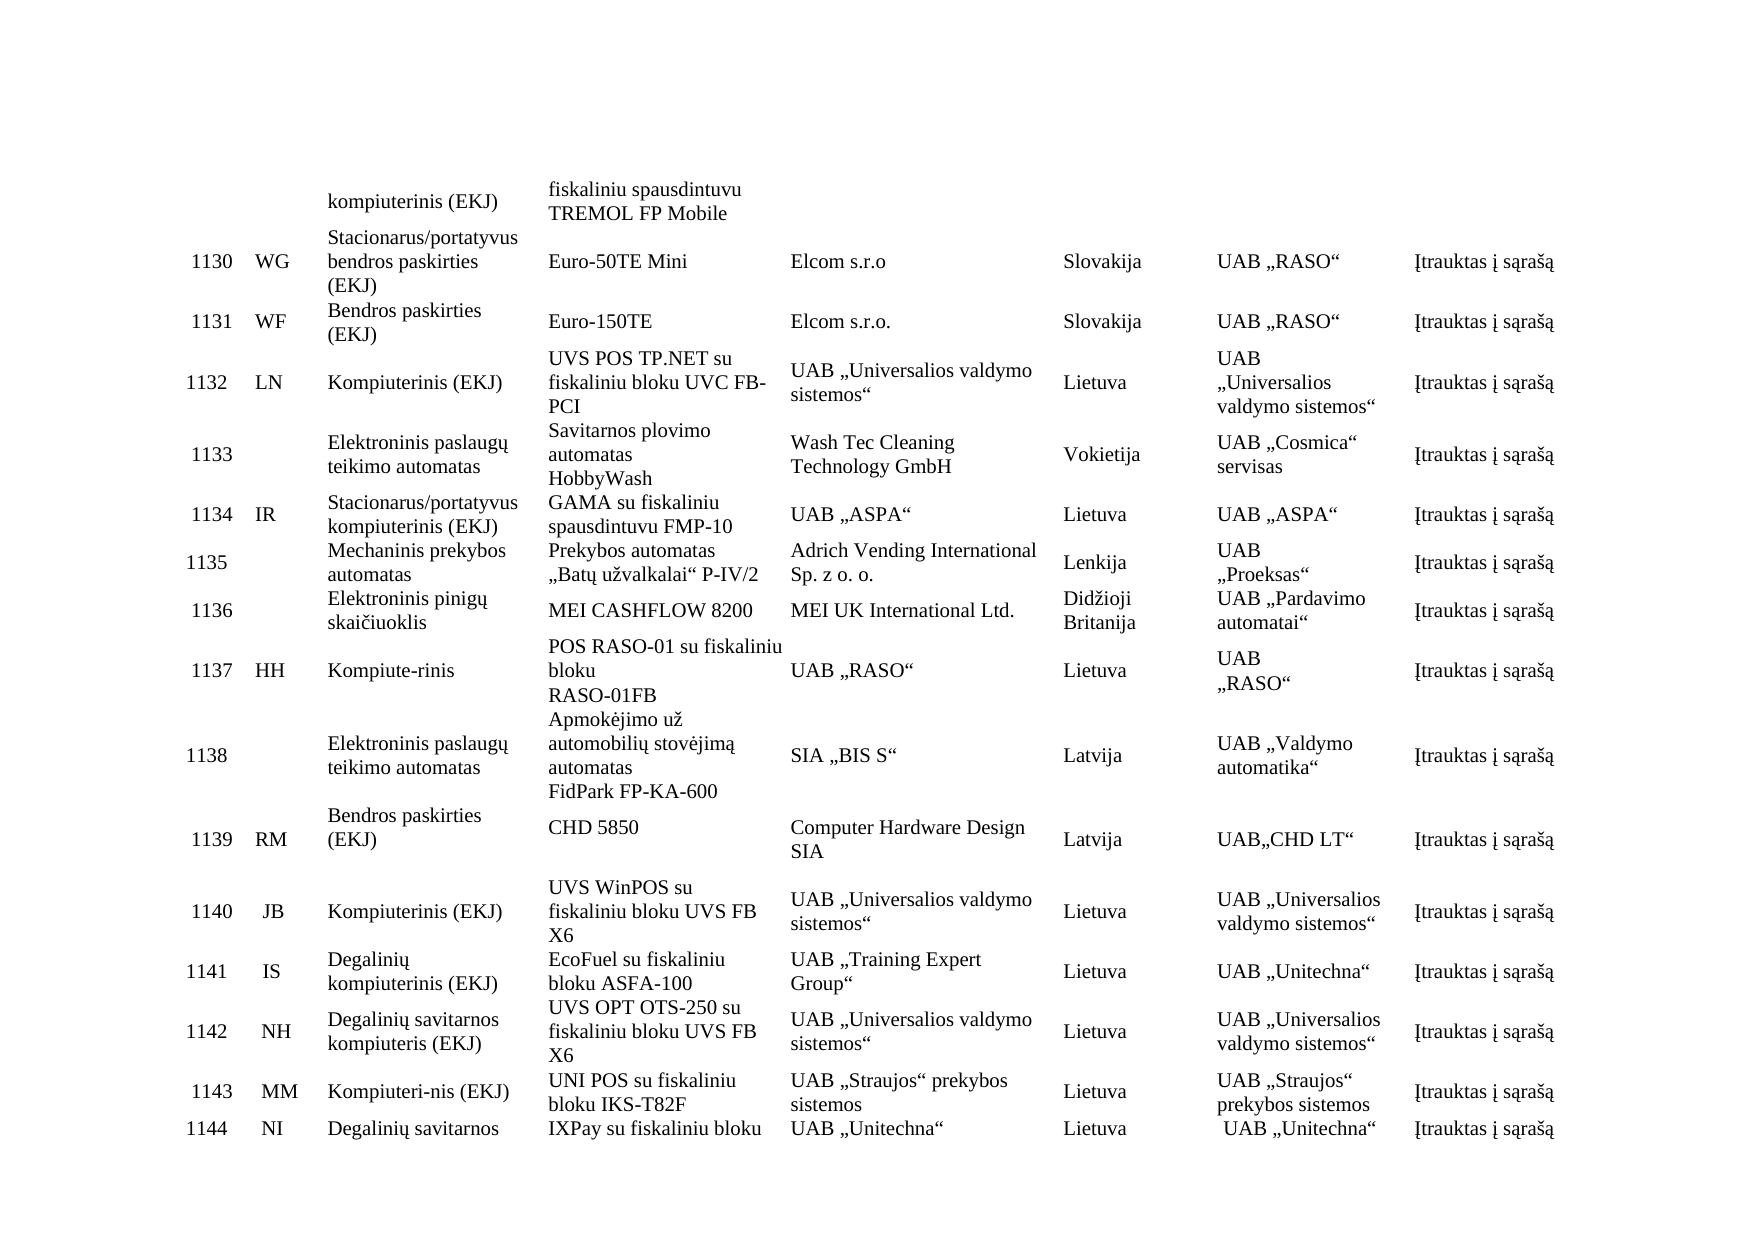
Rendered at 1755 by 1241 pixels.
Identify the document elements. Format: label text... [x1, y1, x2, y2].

table_cell 1135 [115, 538, 244, 586]
table_cell NH [244, 995, 316, 1067]
table_cell UAB„CHD LT“ [1206, 803, 1403, 875]
table_cell CHD 5850 [537, 803, 779, 875]
table_cell fiskaliniu spausdintuvu TREMOL FP Mobile [537, 177, 779, 225]
table_cell Lietuva [1052, 490, 1206, 538]
table_cell Įtrauktas į sąrašą [1403, 875, 1709, 947]
table_cell UAB „RASO“ [1206, 298, 1403, 346]
table_cell 1138 [115, 707, 244, 803]
table_cell 1132 [115, 346, 244, 418]
table_cell Stacionarus/portatyvus bendros paskirties (EKJ) [316, 225, 537, 297]
table_cell Savitarnos plovimo automatas HobbyWash [537, 418, 779, 490]
table_cell Euro-150TE [537, 298, 779, 346]
table_cell Bendros paskirties (EKJ) [316, 803, 537, 875]
table_cell 1136 [115, 586, 244, 634]
table_cell [244, 538, 316, 586]
table_cell Įtrauktas į sąrašą [1403, 418, 1709, 490]
table_cell WF [244, 298, 316, 346]
table_cell Lietuva [1052, 995, 1206, 1067]
table_cell POS RASO-01 su fiskaliniu bloku RASO-01FB [537, 634, 779, 707]
table_cell [244, 707, 316, 803]
table_cell [115, 177, 244, 225]
table_cell EcoFuel su fiskaliniu bloku ASFA-100 [537, 947, 779, 995]
table_cell UVS POS TP.NET su fiskaliniu bloku UVC FB-PCI [537, 346, 779, 418]
table_cell Kompiuterinis (EKJ) [316, 875, 537, 947]
table_cell IR [244, 490, 316, 538]
table_cell Įtrauktas į sąrašą [1403, 1116, 1709, 1140]
table_cell Lietuva [1052, 1116, 1206, 1140]
table_cell Adrich Vending International Sp. z o. o. [779, 538, 1052, 586]
table_cell Lenkija [1052, 538, 1206, 586]
table_cell UAB „Straujos“ prekybos sistemos [779, 1068, 1052, 1116]
table_cell UAB „Unitechna“ [1206, 1116, 1403, 1140]
table_cell Degalinių savitarnos kompiuteris (EKJ) [316, 995, 537, 1067]
table_cell UAB „Universalios valdymo sistemos“ [779, 875, 1052, 947]
table_cell Degalinių savitarnos [316, 1116, 537, 1140]
table_cell Lietuva [1052, 1068, 1206, 1116]
table_cell 1133 [115, 418, 244, 490]
table_cell WG [244, 225, 316, 297]
table_cell HH [244, 634, 316, 707]
table_cell UNI POS su fiskaliniu bloku IKS-T82F [537, 1068, 779, 1116]
table_cell UAB „Straujos“ prekybos sistemos [1206, 1068, 1403, 1116]
table_cell Lietuva [1052, 634, 1206, 707]
table_cell Latvija [1052, 803, 1206, 875]
table_cell Įtrauktas į sąrašą [1403, 538, 1709, 586]
table_cell UAB „Unitechna“ [779, 1116, 1052, 1140]
table_cell Įtrauktas į sąrašą [1403, 225, 1709, 297]
table_cell UAB „Universalios valdymo sistemos“ [1206, 875, 1403, 947]
table_cell 1143 [115, 1068, 244, 1116]
table_cell Elektroninis paslaugų teikimo automatas [316, 707, 537, 803]
table_cell MEI CASHFLOW 8200 [537, 586, 779, 634]
table_cell GAMA su fiskaliniu spausdintuvu FMP-10 [537, 490, 779, 538]
table_cell Stacionarus/portatyvus kompiuterinis (EKJ) [316, 490, 537, 538]
table_cell Euro-50TE Mini [537, 225, 779, 297]
table_cell UAB „Pardavimo automatai“ [1206, 586, 1403, 634]
table_cell Wash Tec Cleaning Technology GmbH [779, 418, 1052, 490]
table_cell UVS OPT OTS-250 su fiskaliniu bloku UVS FB X6 [537, 995, 779, 1067]
table_cell JB [244, 875, 316, 947]
table_cell UAB „Cosmica“ servisas [1206, 418, 1403, 490]
table_cell UAB „Training Expert Group“ [779, 947, 1052, 995]
table_cell Kompiuteri-nis (EKJ) [316, 1068, 537, 1116]
table_cell [1052, 177, 1206, 225]
table_cell UAB „Universalios valdymo sistemos“ [779, 995, 1052, 1067]
table_cell Įtrauktas į sąrašą [1403, 707, 1709, 803]
table_cell UAB „ASPA“ [779, 490, 1052, 538]
table_cell Kompiuterinis (EKJ) [316, 346, 537, 418]
table_cell Lietuva [1052, 947, 1206, 995]
table_cell Degalinių kompiuterinis (EKJ) [316, 947, 537, 995]
table_cell Apmokėjimo už automobilių stovėjimą automatas FidPark FP-KA-600 [537, 707, 779, 803]
table_cell Elcom s.r.o. [779, 298, 1052, 346]
table_cell Elektroninis pinigų skaičiuoklis [316, 586, 537, 634]
table_cell UAB „Universalios valdymo sistemos“ [779, 346, 1052, 418]
table_cell UAB „RASO“ [1206, 225, 1403, 297]
table_cell Įtrauktas į sąrašą [1403, 995, 1709, 1067]
table_cell Įtrauktas į sąrašą [1403, 1068, 1709, 1116]
table_cell UAB „RASO“ [779, 634, 1052, 707]
table_cell 1139 [115, 803, 244, 875]
table_cell UVS WinPOS su fiskaliniu bloku UVS FB X6 [537, 875, 779, 947]
table_cell [244, 177, 316, 225]
table_cell Įtrauktas į sąrašą [1403, 490, 1709, 538]
table_cell Lietuva [1052, 875, 1206, 947]
table_cell Bendros paskirties (EKJ) [316, 298, 537, 346]
table_cell Lietuva [1052, 346, 1206, 418]
table_cell LN [244, 346, 316, 418]
table_cell SIA „BIS S“ [779, 707, 1052, 803]
table_cell UAB „ASPA“ [1206, 490, 1403, 538]
table_cell Computer Hardware Design SIA [779, 803, 1052, 875]
table_cell UAB „Proeksas“ [1206, 538, 1403, 586]
table_cell Latvija [1052, 707, 1206, 803]
table_cell NI [244, 1116, 316, 1140]
table_cell UAB „RASO“ [1206, 634, 1403, 707]
table_cell Elcom s.r.o [779, 225, 1052, 297]
table_cell UAB „Unitechna“ [1206, 947, 1403, 995]
table_cell Vokietija [1052, 418, 1206, 490]
table_cell UAB „Valdymo automatika“ [1206, 707, 1403, 803]
table_cell Įtrauktas į sąrašą [1403, 346, 1709, 418]
table_cell Elektroninis paslaugų teikimo automatas [316, 418, 537, 490]
table_cell Slovakija [1052, 225, 1206, 297]
table_cell 1144 [115, 1116, 244, 1140]
table_cell Įtrauktas į sąrašą [1403, 298, 1709, 346]
table_cell 1131 [115, 298, 244, 346]
table_cell 1141 [115, 947, 244, 995]
table_cell Prekybos automatas „Batų užvalkalai“ P-IV/2 [537, 538, 779, 586]
table_cell IS [244, 947, 316, 995]
table_cell UAB „Universalios valdymo sistemos“ [1206, 346, 1403, 418]
table_cell kompiuterinis (EKJ) [316, 177, 537, 225]
table_cell RM [244, 803, 316, 875]
table_cell IXPay su fiskaliniu bloku [537, 1116, 779, 1140]
table_cell UAB „Universalios valdymo sistemos“ [1206, 995, 1403, 1067]
table_cell Didžioji Britanija [1052, 586, 1206, 634]
table_cell Mechaninis prekybos automatas [316, 538, 537, 586]
table_cell Įtrauktas į sąrašą [1403, 803, 1709, 875]
table_cell 1137 [115, 634, 244, 707]
table_cell [244, 418, 316, 490]
table_cell 1142 [115, 995, 244, 1067]
table_cell MEI UK International Ltd. [779, 586, 1052, 634]
table_cell MM [244, 1068, 316, 1116]
table_cell 1134 [115, 490, 244, 538]
table_cell Slovakija [1052, 298, 1206, 346]
table_cell [244, 586, 316, 634]
table_cell Įtrauktas į sąrašą [1403, 947, 1709, 995]
table_cell Įtrauktas į sąrašą [1403, 586, 1709, 634]
table_cell Kompiute-rinis [316, 634, 537, 707]
table_cell 1140 [115, 875, 244, 947]
table_cell [1403, 177, 1709, 225]
table_cell [1206, 177, 1403, 225]
table_cell 1130 [115, 225, 244, 297]
table_cell Įtrauktas į sąrašą [1403, 634, 1709, 707]
table_cell [779, 177, 1052, 225]
